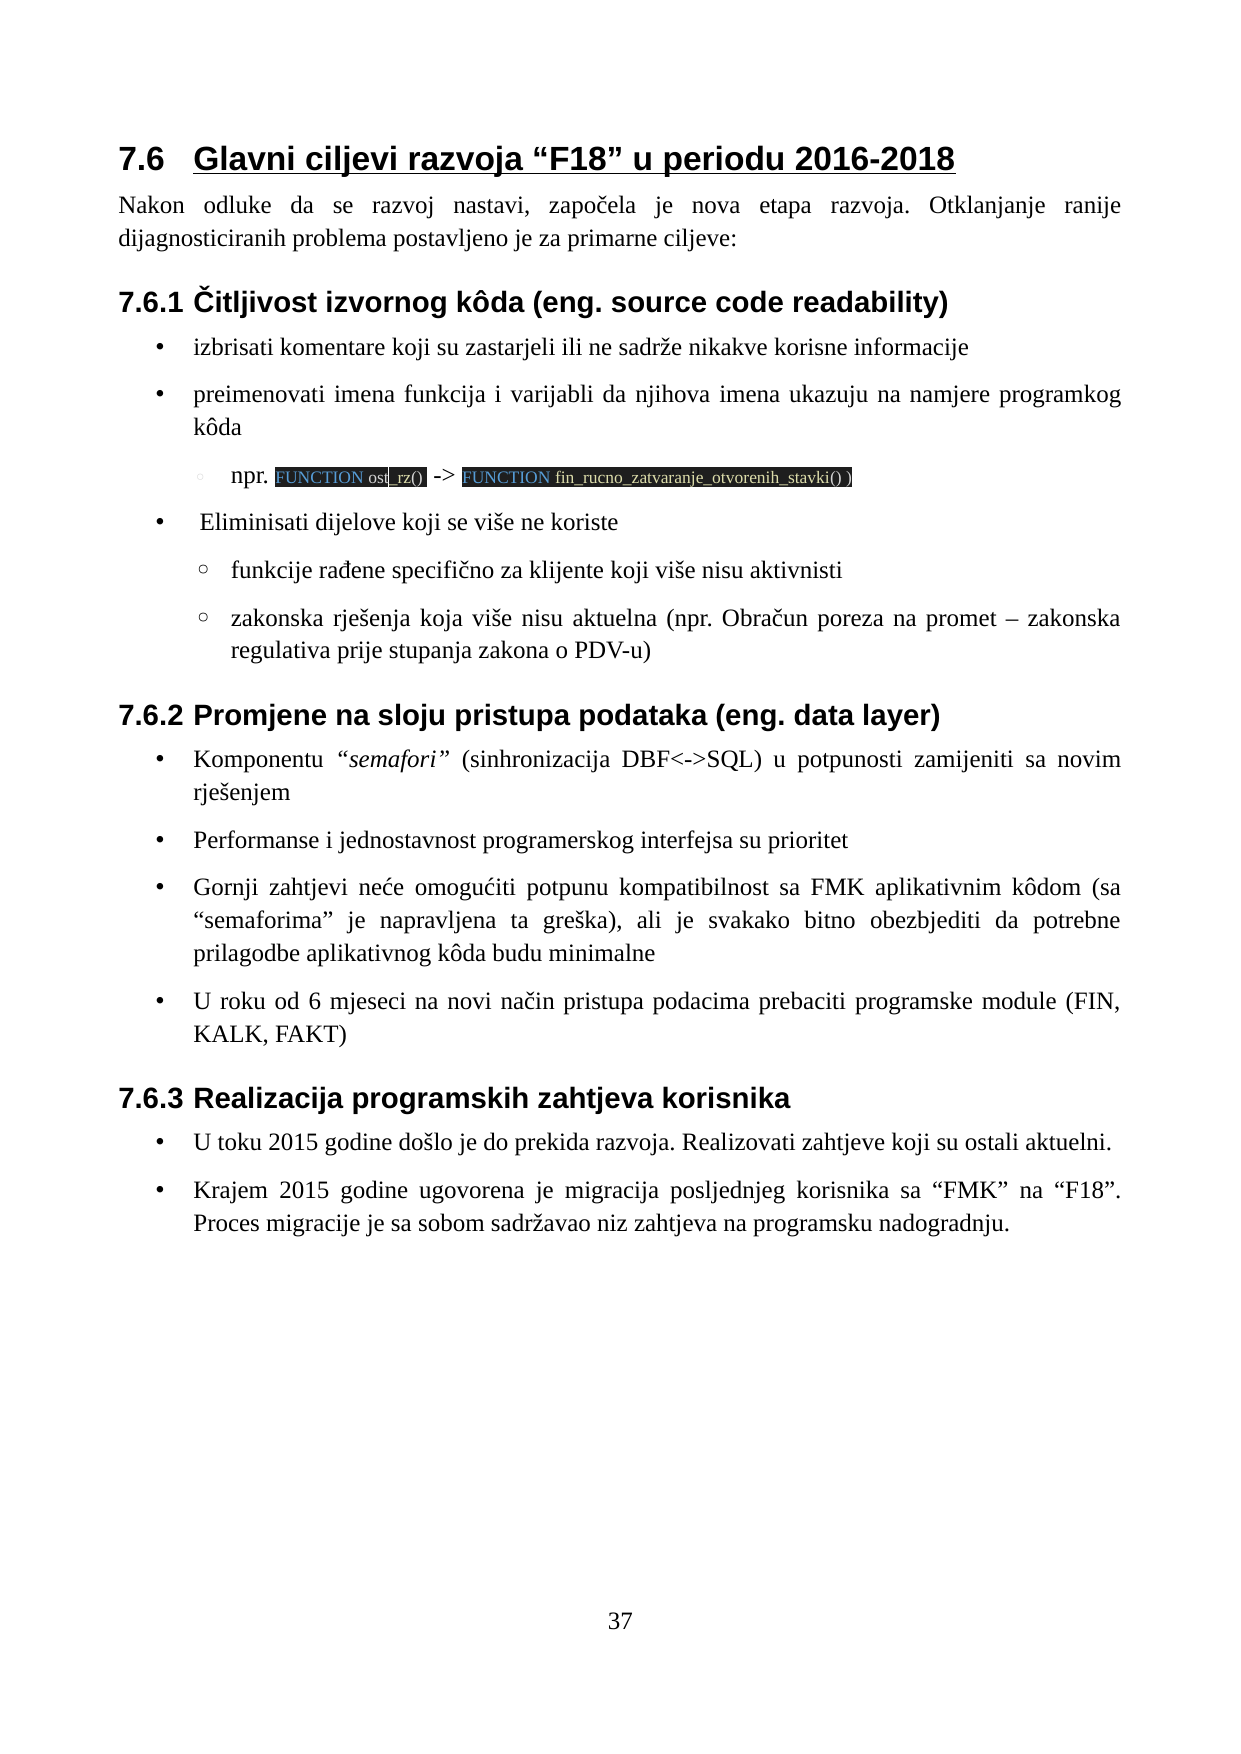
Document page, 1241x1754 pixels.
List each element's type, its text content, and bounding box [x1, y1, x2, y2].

list Performanse i jednostavnost programerskog interfejsa su prioritet [156, 825, 1122, 853]
list Krajem 2015 godine ugovorena je migracija posljednjeg korisnika sa “FMK” na “F18”. Proces migracije je sa sobom sadržavao niz zahtjeva na programsku nadogradnju. [156, 1175, 1122, 1237]
list Eliminisati dijelove koji se više ne koriste [156, 507, 1122, 536]
list izbrisati komentare koji su zastarjeli ili ne sadrže nikakve korisne informacije [156, 332, 1122, 360]
list zakonska rješenja koja više nisu aktuelna (npr. Obračun poreza na promet – zakonska regulativa prije stupanja zakona o PDV-u) [193, 603, 1122, 664]
list U roku od 6 mjeseci na novi način pristupa podacima prebaciti programske module (FIN, KALK, FAKT) [156, 986, 1122, 1048]
list preimenovati imena funkcija i varijabli da njihova imena ukazuju na namjere programkog kôda [156, 379, 1122, 441]
list npr. FUNCTION ost_rz() -> FUNCTION fin_rucno_zatvaranje_otvorenih_stavki() ) [193, 460, 1122, 488]
list Gornji zahtjevi neće omogućiti potpunu kompatibilnost sa FMK aplikativnim kôdom (sa “semaforima” je napravljena ta greška), ali je svakako bitno obezbjediti da potrebne prilagodbe aplikativnog kôda budu minimalne [156, 872, 1122, 967]
text Nakon odluke da se razvoj nastavi, započela je nova etapa razvoja. Otklanjanje ranije dijagnosticiranih problema postavljeno je za primarne ciljeve: [118, 190, 1122, 252]
subtitle Realizacija programskih zahtjeva korisnika [118, 1081, 1122, 1115]
subtitle Čitljivost izvornog kôda (eng. source code readability) [118, 285, 1122, 319]
list Komponentu “semafori” (sinhronizacija DBF<->SQL) u potpunosti zamijeniti sa novim rješenjem [156, 744, 1122, 806]
subtitle Promjene na sloju pristupa podataka (eng. data layer) [118, 698, 1122, 732]
list U toku 2015 godine došlo je do prekida razvoja. Realizovati zahtjeve koji su ostali aktuelni. [156, 1127, 1122, 1156]
list funkcije rađene specifično za klijente koji više nisu aktivnisti [193, 555, 1122, 584]
subtitle Glavni ciljevi razvoja “F18” u periodu 2016-2018 [118, 139, 1122, 178]
